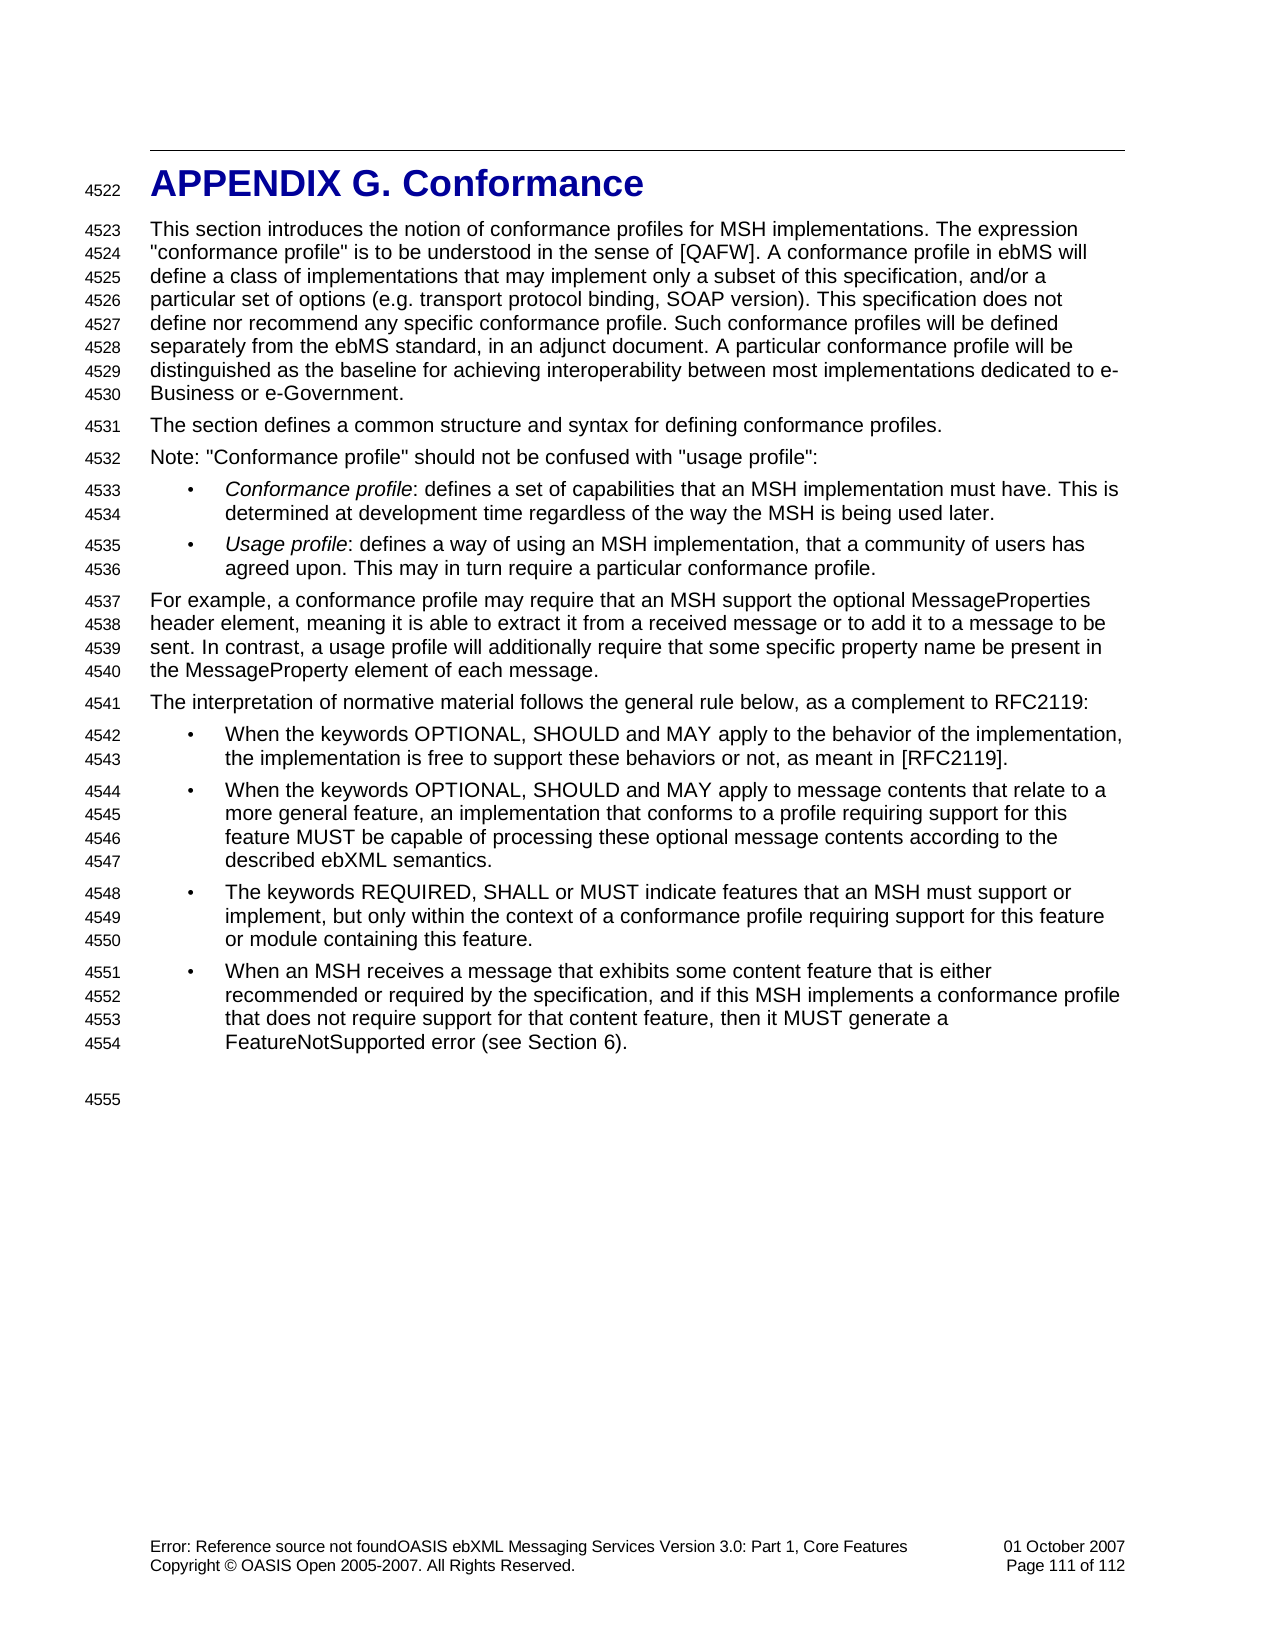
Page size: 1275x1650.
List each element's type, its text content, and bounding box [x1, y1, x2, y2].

list When the keywords OPTIONAL, SHOULD and MAY apply to message contents that relate to a more general feature, an implementation that conforms to a profile requiring support for this feature MUST be capable of processing these optional message contents according to the described ebXML semantics. [187, 778, 1125, 872]
list Conformance profile: defines a set of capabilities that an MSH implementation must have. This is determined at development time regardless of the way the MSH is being used later. [187, 477, 1125, 524]
text This section introduces the notion of conformance profiles for MSH implementations. The expression "conformance profile" is to be understood in the sense of [QAFW]. A conformance profile in ebMS will define a class of implementations that may implement only a subset of this specification, and/or a particular set of options (e.g. transport protocol binding, SOAP version). This specification does not define nor recommend any specific conformance profile. Such conformance profiles will be defined separately from the ebMS standard, in an adjunct document. A particular conformance profile will be distinguished as the baseline for achieving interoperability between most implementations dedicated to e-Business or e-Government. [150, 217, 1125, 405]
text Note: "Conformance profile" should not be confused with "usage profile": [150, 446, 1125, 469]
text The interpretation of normative material follows the general rule below, as a complement to RFC2119: [150, 691, 1125, 714]
list When an MSH receives a message that exhibits some content feature that is either recommended or required by the specification, and if this MSH implements a conformance profile that does not require support for that content feature, then it MUST generate a FeatureNotSupported error (see Section 6). [187, 959, 1125, 1054]
subtitle Conformance [150, 151, 1125, 204]
list Usage profile: defines a way of using an MSH implementation, that a community of users has agreed upon. This may in turn require a particular conformance profile. [187, 533, 1125, 580]
list When the keywords OPTIONAL, SHOULD and MAY apply to the behavior of the implementation, the implementation is free to support these behaviors or not, as meant in [RFC2119]. [187, 723, 1125, 770]
text For example, a conformance profile may require that an MSH support the optional MessageProperties header element, meaning it is able to extract it from a received message or to add it to a message to be sent. In contrast, a usage profile will additionally require that some specific property name be present in the MessageProperty element of each message. [150, 588, 1125, 682]
list The keywords REQUIRED, SHALL or MUST indicate features that an MSH must support or implement, but only within the context of a conformance profile requiring support for this feature or module containing this feature. [187, 881, 1125, 951]
text The section defines a common structure and syntax for defining conformance profiles. [150, 414, 1125, 437]
